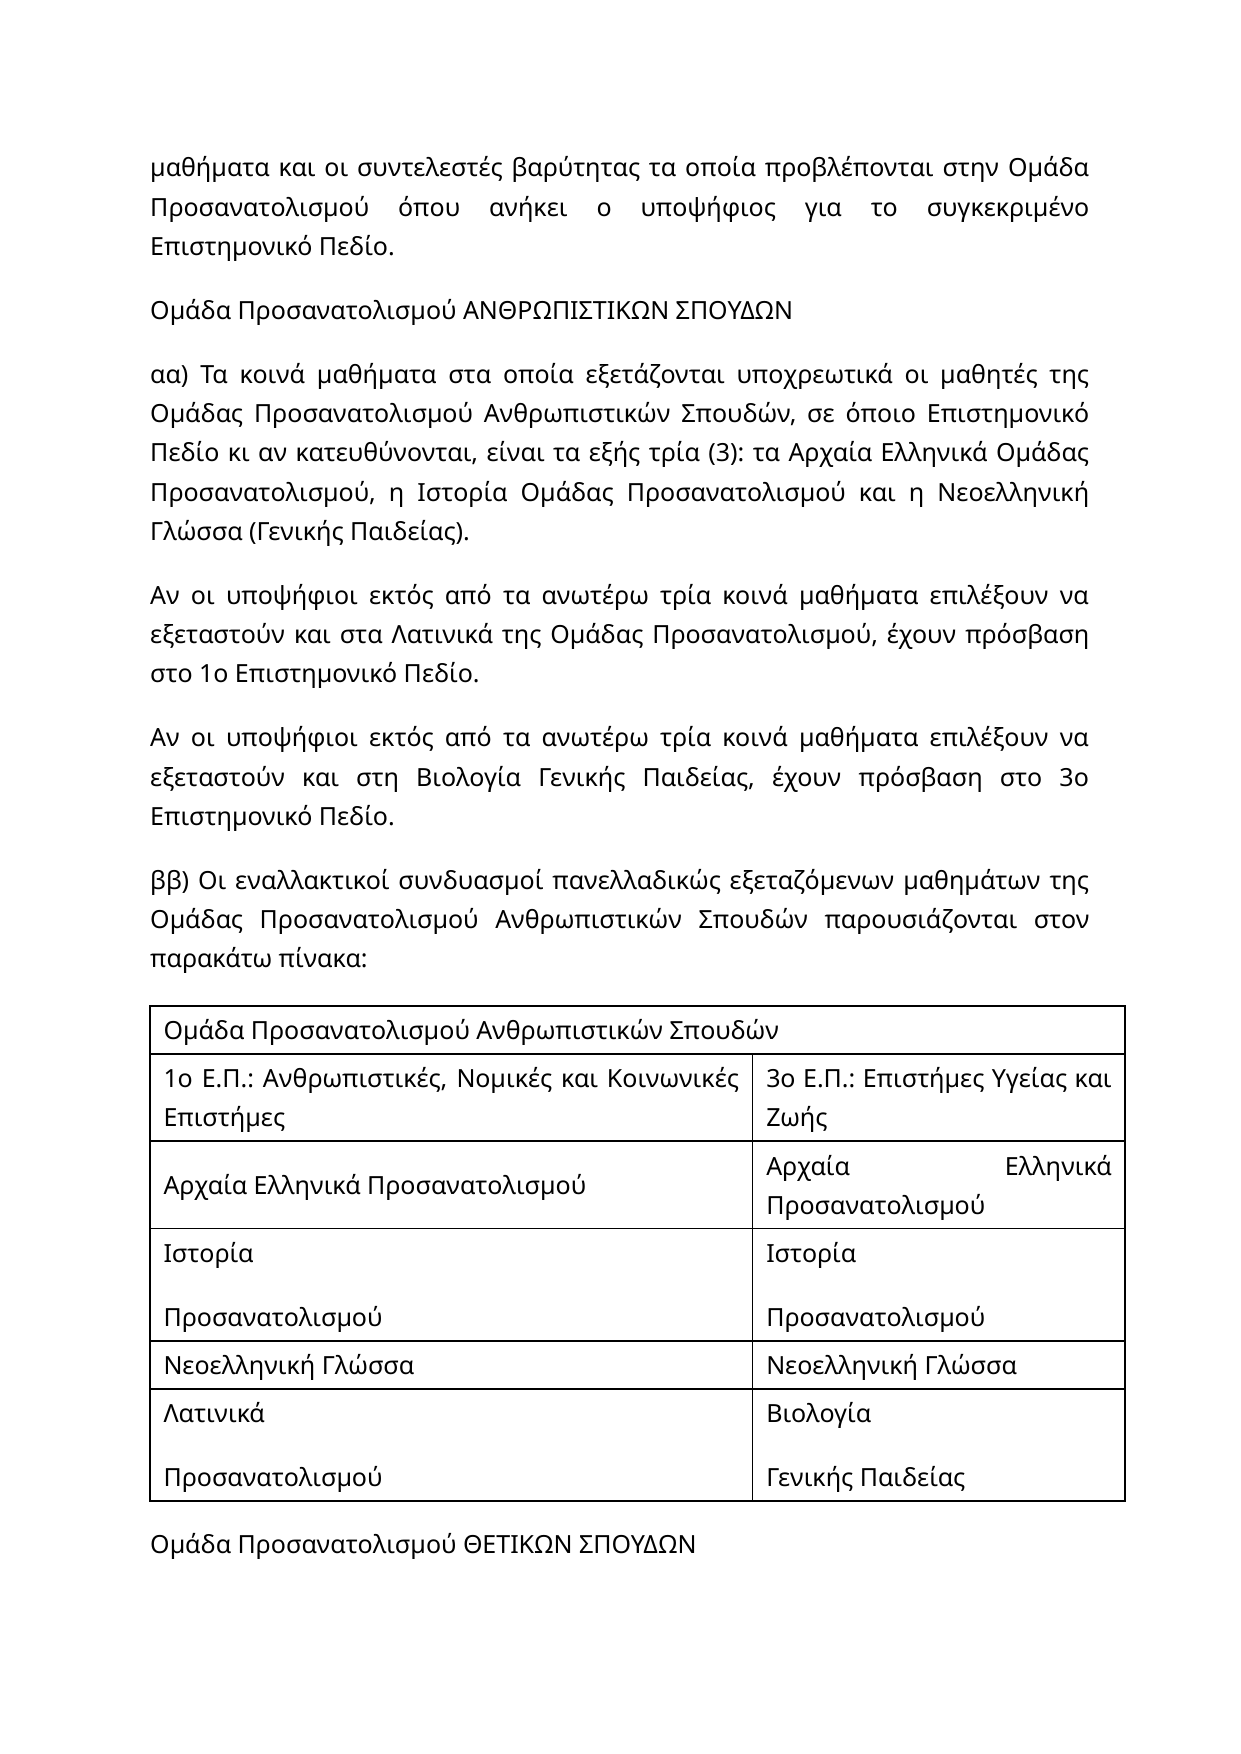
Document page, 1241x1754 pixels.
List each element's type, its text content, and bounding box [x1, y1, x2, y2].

table_cell Ιστορία Προσανατολισμού [151, 1229, 752, 1340]
text Ομάδα Προσανατολισμού ΑΝΘΡΩΠΙΣΤΙΚΩΝ ΣΠΟΥΔΩΝ [150, 292, 1090, 327]
text αα) Τα κοινά μαθήματα στα οποία εξετάζονται υποχρεωτικά οι μαθητές της Ομάδας Προσανατολισμού Ανθρωπιστικών Σπουδών, σε όποιο Επιστημονικό Πεδίο κι αν κατευθύνονται, είναι τα εξής τρία (3): τα Αρχαία Ελληνικά Ομάδας Προσανατολισμού, η Ιστορία Ομάδας Προσανατολισμού και η Νεοελληνική Γλώσσα (Γενικής Παιδείας). [150, 357, 1090, 547]
table_cell Ιστορία Προσανατολισμού [753, 1229, 1124, 1340]
text Ομάδα Προσανατολισμού ΘΕΤΙΚΩΝ ΣΠΟΥΔΩΝ [150, 1527, 1090, 1561]
text Αν οι υποψήφιοι εκτός από τα ανωτέρω τρία κοινά μαθήματα επιλέξουν να εξεταστούν και στη Βιολογία Γενικής Παιδείας, έχουν πρόσβαση στο 3ο Επιστημονικό Πεδίο. [150, 720, 1090, 832]
text Αν οι υποψήφιοι εκτός από τα ανωτέρω τρία κοινά μαθήματα επιλέξουν να εξεταστούν και στα Λατινικά της Ομάδας Προσανατολισμού, έχουν πρόσβαση στο 1ο Επιστημονικό Πεδίο. [150, 577, 1090, 690]
table_cell Αρχαία Ελληνικά Προσανατολισμού [753, 1142, 1124, 1228]
text μαθήματα και οι συντελεστές βαρύτητας τα οποία προβλέπονται στην Ομάδα Προσανατολισμού όπου ανήκει ο υποψήφιος για το συγκεκριμένο Επιστημονικό Πεδίο. [150, 150, 1090, 262]
table_cell 1ο Ε.Π.: Ανθρωπιστικές, Νομικές και Κοινωνικές Επιστήμες [151, 1055, 752, 1140]
table_cell Αρχαία Ελληνικά Προσανατολισμού [151, 1142, 752, 1228]
table_cell Νεοελληνική Γλώσσα [151, 1342, 752, 1388]
text ββ) Οι εναλλακτικοί συνδυασμοί πανελλαδικώς εξεταζόμενων μαθημάτων της Ομάδας Προσανατολισμού Ανθρωπιστικών Σπουδών παρουσιάζονται στον παρακάτω πίνακα: [150, 862, 1090, 975]
table_cell 3ο Ε.Π.: Επιστήμες Υγείας και Ζωής [753, 1055, 1124, 1140]
table_cell Λατινικά Προσανατολισμού [151, 1390, 752, 1500]
table_cell Νεοελληνική Γλώσσα [753, 1342, 1124, 1388]
table_header Ομάδα Προσανατολισμού Ανθρωπιστικών Σπουδών [151, 1007, 1124, 1053]
table_cell Βιολογία Γενικής Παιδείας [753, 1390, 1124, 1500]
